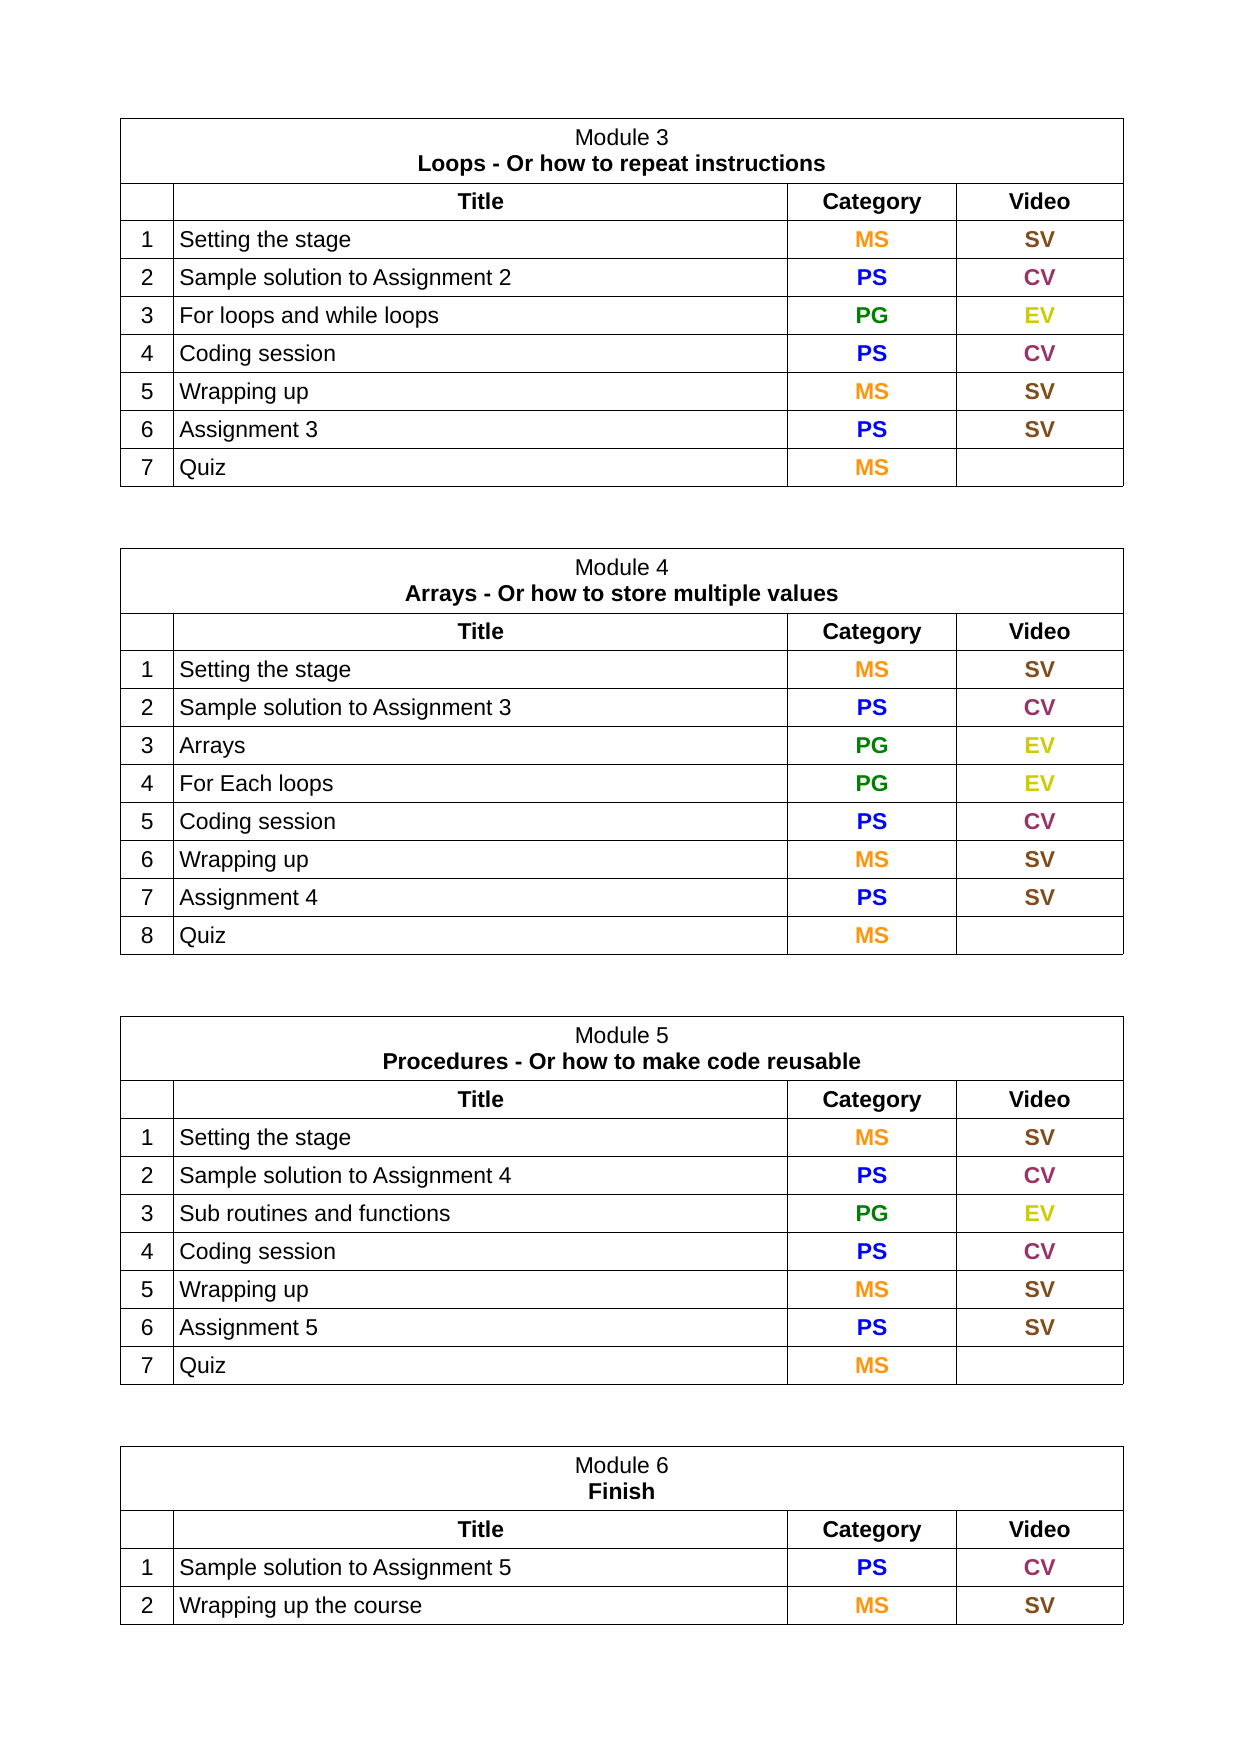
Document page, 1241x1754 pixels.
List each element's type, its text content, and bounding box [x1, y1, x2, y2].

table_cell CV [957, 1157, 1123, 1194]
table_cell EV [957, 297, 1123, 334]
table_cell MS [788, 1119, 956, 1156]
table_cell Assignment 4 [174, 879, 787, 916]
table_cell EV [957, 727, 1123, 764]
table_header Module 5 Procedures - Or how to make code reusable [121, 1017, 1123, 1080]
table_cell PG [788, 1195, 956, 1232]
table_cell MS [788, 1347, 956, 1384]
table_cell 2 [121, 1587, 173, 1624]
table_cell 2 [121, 689, 173, 726]
table_cell Quiz [174, 449, 787, 486]
table_cell MS [788, 651, 956, 688]
table_cell 1 [121, 221, 173, 258]
table_cell Title [174, 614, 787, 650]
table_cell Title [174, 1511, 787, 1548]
table_cell MS [788, 221, 956, 258]
table_cell Video [957, 1511, 1123, 1548]
table_cell SV [957, 411, 1123, 448]
table_cell Category [788, 184, 956, 220]
table_cell MS [788, 917, 956, 954]
table_cell MS [788, 1271, 956, 1308]
table_cell 3 [121, 727, 173, 764]
table_cell EV [957, 1195, 1123, 1232]
table_cell SV [957, 651, 1123, 688]
table_cell Video [957, 184, 1123, 220]
table_cell SV [957, 1587, 1123, 1624]
table_cell CV [957, 259, 1123, 296]
table_cell Wrapping up [174, 373, 787, 410]
table_header Module 4 Arrays - Or how to store multiple values [121, 549, 1123, 612]
table_cell 4 [121, 765, 173, 802]
table_cell 6 [121, 411, 173, 448]
table_cell 6 [121, 841, 173, 878]
table_cell Sample solution to Assignment 2 [174, 259, 787, 296]
table_cell SV [957, 841, 1123, 878]
table_cell CV [957, 689, 1123, 726]
table_cell 5 [121, 373, 173, 410]
table_cell Sample solution to Assignment 5 [174, 1549, 787, 1586]
table_cell MS [788, 373, 956, 410]
table_cell 3 [121, 1195, 173, 1232]
table_cell Quiz [174, 1347, 787, 1384]
table_cell SV [957, 1119, 1123, 1156]
table_cell PS [788, 1157, 956, 1194]
table_cell MS [788, 449, 956, 486]
table_cell 4 [121, 1233, 173, 1270]
table_cell Category [788, 1081, 956, 1118]
table_cell PS [788, 335, 956, 372]
table_cell Wrapping up [174, 1271, 787, 1308]
table_cell Title [174, 184, 787, 220]
table_cell 2 [121, 259, 173, 296]
table_cell CV [957, 803, 1123, 840]
table_header Module 6 Finish [121, 1447, 1123, 1510]
table_cell PS [788, 259, 956, 296]
table_cell 8 [121, 917, 173, 954]
table_cell [121, 1511, 173, 1548]
table_cell Coding session [174, 335, 787, 372]
table_cell SV [957, 221, 1123, 258]
table_cell PS [788, 803, 956, 840]
table_cell [121, 1081, 173, 1118]
table_cell 1 [121, 651, 173, 688]
table_cell PS [788, 879, 956, 916]
table_cell 7 [121, 879, 173, 916]
table_cell Category [788, 1511, 956, 1548]
table_cell [121, 614, 173, 650]
table_cell CV [957, 1549, 1123, 1586]
table_cell Category [788, 614, 956, 650]
table_cell EV [957, 765, 1123, 802]
table_cell [121, 184, 173, 220]
table_cell 2 [121, 1157, 173, 1194]
table_header Module 3 Loops - Or how to repeat instructions [121, 119, 1123, 182]
table_cell 1 [121, 1549, 173, 1586]
table_cell Video [957, 1081, 1123, 1118]
table_cell CV [957, 1233, 1123, 1270]
table_cell For loops and while loops [174, 297, 787, 334]
table_cell [957, 449, 1123, 486]
table_cell Coding session [174, 803, 787, 840]
table_cell 5 [121, 1271, 173, 1308]
table_cell Sample solution to Assignment 3 [174, 689, 787, 726]
table_cell PS [788, 411, 956, 448]
table_cell PG [788, 727, 956, 764]
table_cell Setting the stage [174, 1119, 787, 1156]
table_cell Title [174, 1081, 787, 1118]
table_cell MS [788, 1587, 956, 1624]
table_cell Sample solution to Assignment 4 [174, 1157, 787, 1194]
table_cell PS [788, 1309, 956, 1346]
table_cell 7 [121, 1347, 173, 1384]
table_cell SV [957, 1309, 1123, 1346]
table_cell Coding session [174, 1233, 787, 1270]
table_cell PS [788, 1549, 956, 1586]
table_cell Assignment 3 [174, 411, 787, 448]
table_cell PG [788, 765, 956, 802]
table_cell SV [957, 879, 1123, 916]
table_cell 3 [121, 297, 173, 334]
table_cell [957, 1347, 1123, 1384]
table_cell Sub routines and functions [174, 1195, 787, 1232]
table_cell PG [788, 297, 956, 334]
table_cell CV [957, 335, 1123, 372]
table_cell 7 [121, 449, 173, 486]
table_cell Video [957, 614, 1123, 650]
table_cell 4 [121, 335, 173, 372]
table_cell Wrapping up [174, 841, 787, 878]
table_cell Setting the stage [174, 221, 787, 258]
table_cell PS [788, 689, 956, 726]
table_cell 6 [121, 1309, 173, 1346]
table_cell PS [788, 1233, 956, 1270]
table_cell 1 [121, 1119, 173, 1156]
table_cell Setting the stage [174, 651, 787, 688]
table_cell [957, 917, 1123, 954]
table_cell Quiz [174, 917, 787, 954]
table_cell MS [788, 841, 956, 878]
table_cell SV [957, 1271, 1123, 1308]
table_cell Wrapping up the course [174, 1587, 787, 1624]
table_cell Assignment 5 [174, 1309, 787, 1346]
table_cell 5 [121, 803, 173, 840]
table_cell SV [957, 373, 1123, 410]
table_cell For Each loops [174, 765, 787, 802]
table_cell Arrays [174, 727, 787, 764]
